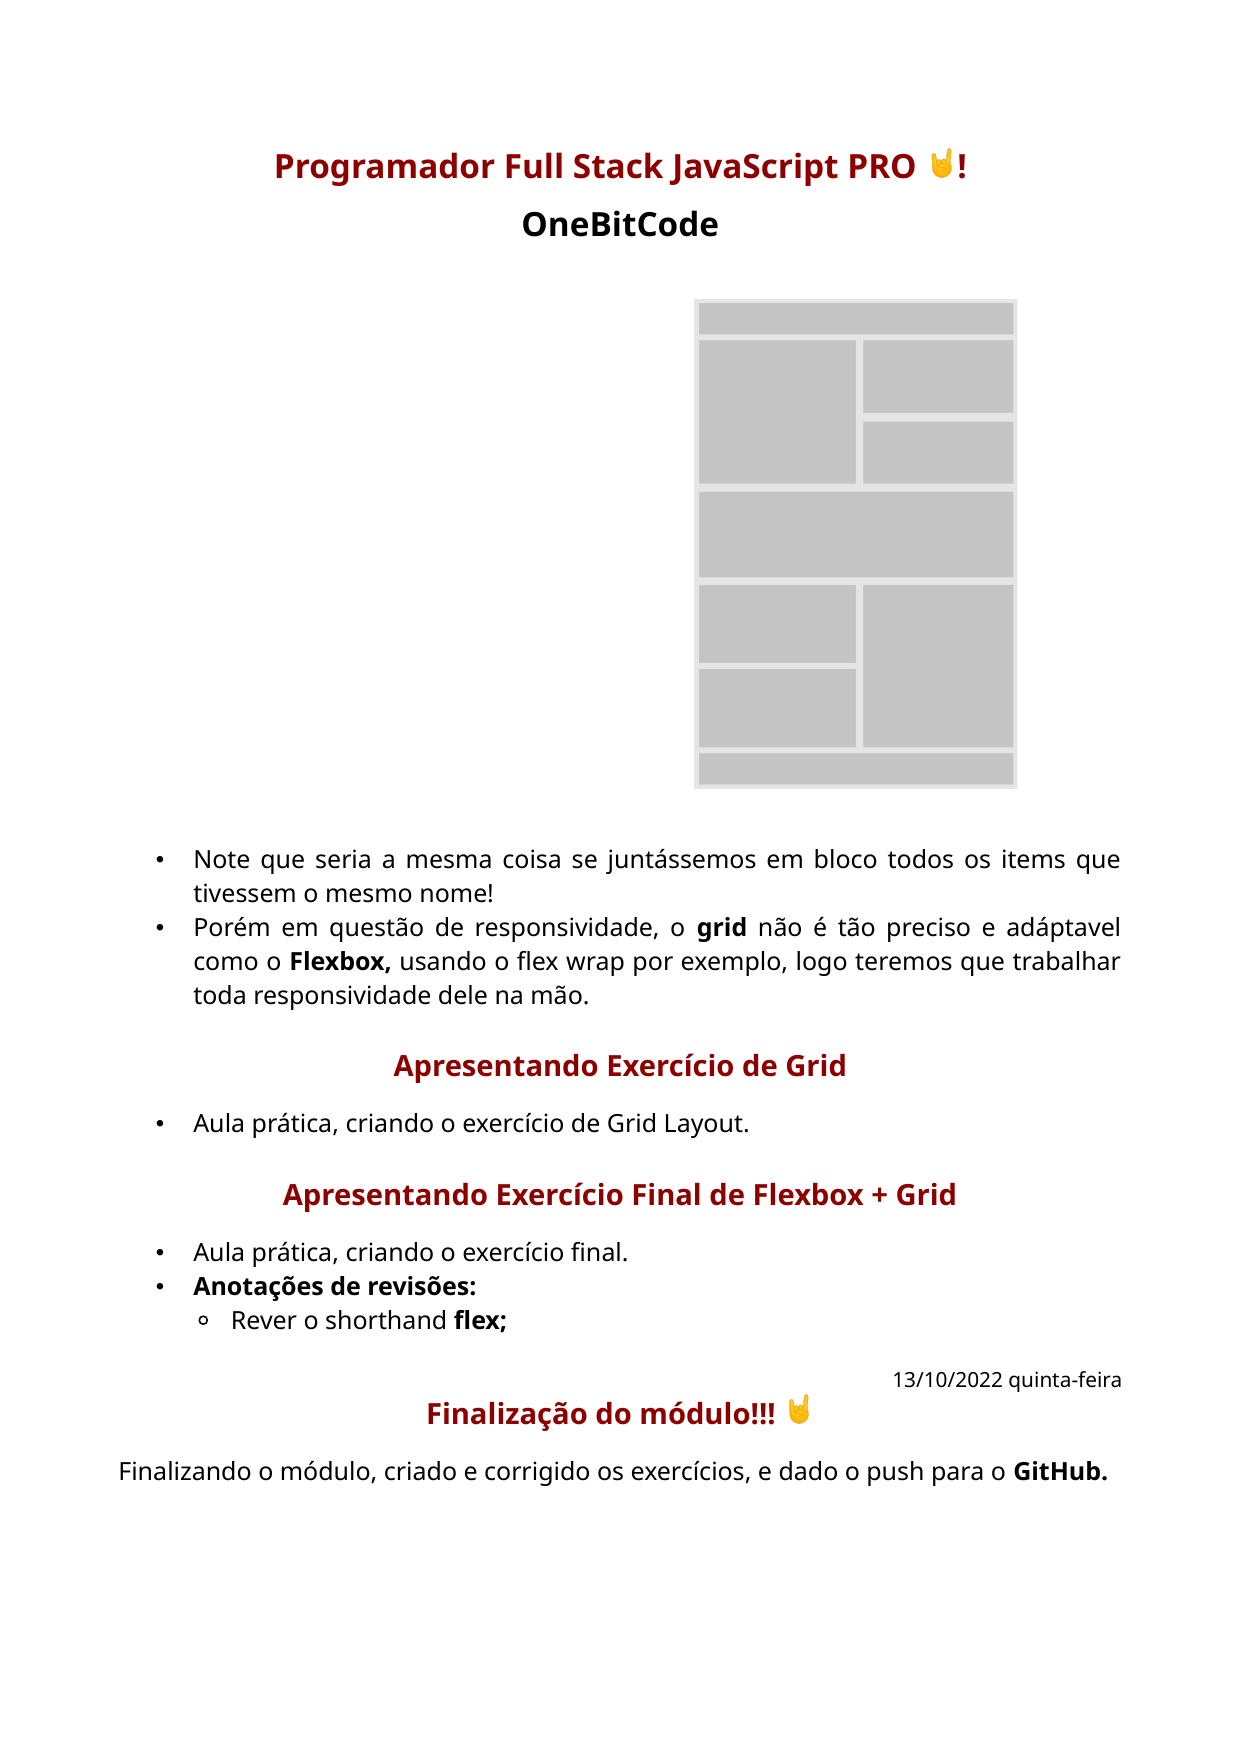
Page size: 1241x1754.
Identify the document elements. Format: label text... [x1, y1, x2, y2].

text 13/10/2022 quinta-feira [118, 1365, 1122, 1393]
list Aula prática, criando o exercício final. [156, 1234, 1122, 1268]
list Aula prática, criando o exercício de Grid Layout. [156, 1106, 1122, 1140]
text Apresentando Exercício Final de Flexbox + Grid [118, 1174, 1122, 1214]
picture [694, 299, 1018, 789]
text Finalização do módulo!!! [118, 1393, 1122, 1433]
picture [783, 1393, 815, 1425]
list Porém em questão de responsividade, o grid não é tão preciso e adáptavel como o Flexbox, usando o flex wrap por exemplo, logo teremos que trabalhar toda responsividade dele na mão. [156, 909, 1122, 1012]
text Finalizando o módulo, criado e corrigido os exercícios, e dado o push para o GitHub. [118, 1454, 1122, 1488]
text Apresentando Exercício de Grid [118, 1046, 1122, 1085]
list Note que seria a mesma coisa se juntássemos em bloco todos os items que tivessem o mesmo nome! [156, 841, 1122, 909]
list Rever o shorthand flex; [193, 1302, 1122, 1336]
picture [925, 147, 958, 179]
list Anotações de revisões: [156, 1268, 1122, 1302]
